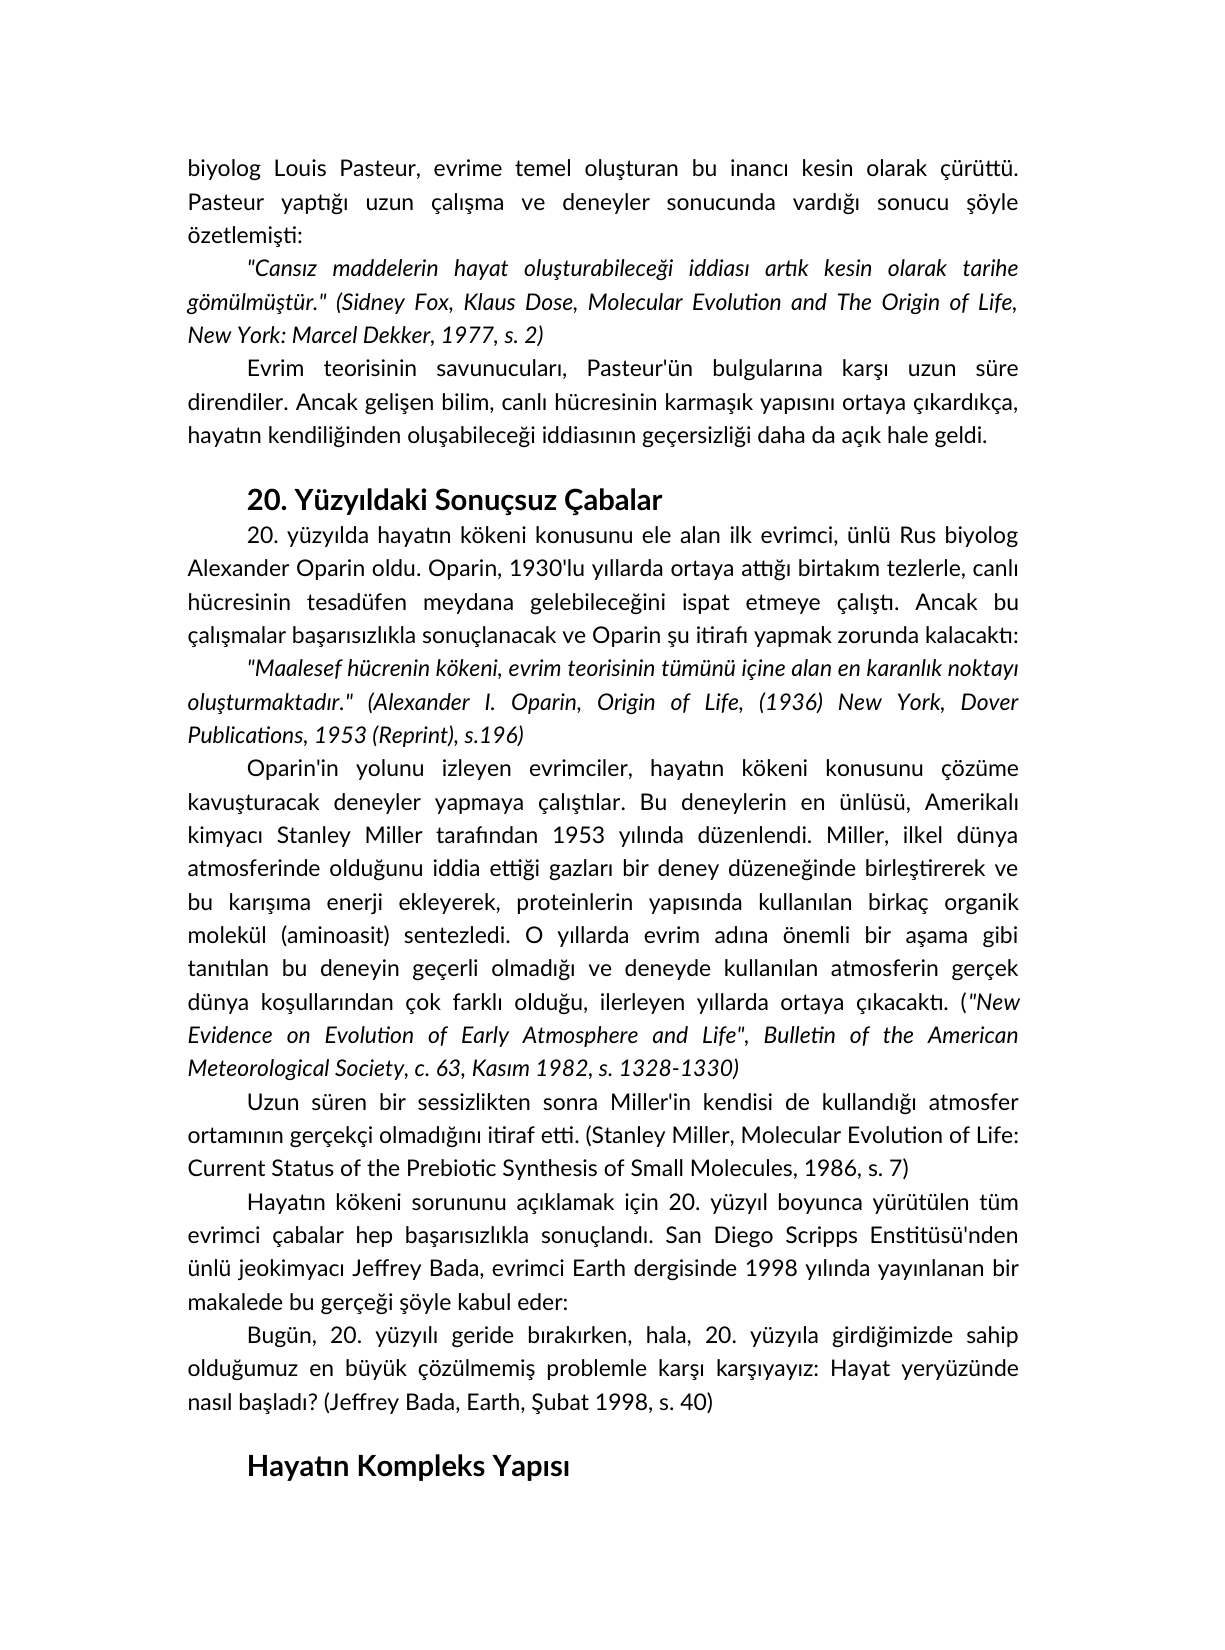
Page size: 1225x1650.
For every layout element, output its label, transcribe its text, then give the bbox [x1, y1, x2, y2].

text biyolog Louis Pasteur, evrime temel oluşturan bu inancı kesin olarak çürüttü. Pasteur yaptığı uzun çalışma ve deneyler sonucunda vardığı sonucu şöyle özetlemişti: [187, 150, 1020, 250]
text Evrim teorisinin savunucuları, Pasteur'ün bulgularına karşı uzun süre direndiler. Ancak gelişen bilim, canlı hücresinin karmaşık yapısını ortaya çıkardıkça, hayatın kendiliğinden oluşabileceği iddiasının geçersizliği daha da açık hale geldi. [187, 350, 1020, 450]
text "Cansız maddelerin hayat oluşturabileceği iddiası artık kesin olarak tarihe gömülmüştür." (Sidney Fox, Klaus Dose, Molecular Evolution and The Origin of Life, New York: Marcel Dekker, 1977, s. 2) [187, 250, 1020, 350]
text Bugün, 20. yüzyılı geride bırakırken, hala, 20. yüzyıla girdiğimizde sahip olduğumuz en büyük çözülmemiş problemle karşı karşıyayız: Hayat yeryüzünde nasıl başladı? (Jeffrey Bada, Earth, Şubat 1998, s. 40) [187, 1317, 1020, 1417]
text Uzun süren bir sessizlikten sonra Miller'in kendisi de kullandığı atmosfer ortamının gerçekçi olmadığını itiraf etti. (Stanley Miller, Molecular Evolution of Life: Current Status of the Prebiotic Synthesis of Small Molecules, 1986, s. 7) [187, 1083, 1020, 1183]
text Hayatın kökeni sorununu açıklamak için 20. yüzyıl boyunca yürütülen tüm evrimci çabalar hep başarısızlıkla sonuçlandı. San Diego Scripps Enstitüsü'nden ünlü jeokimyacı Jeffrey Bada, evrimci Earth dergisinde 1998 yılında yayınlanan bir makalede bu gerçeği şöyle kabul eder: [187, 1183, 1020, 1317]
text 20. yüzyılda hayatın kökeni konusunu ele alan ilk evrimci, ünlü Rus biyolog Alexander Oparin oldu. Oparin, 1930'lu yıllarda ortaya attığı birtakım tezlerle, canlı hücresinin tesadüfen meydana gelebileceğini ispat etmeye çalıştı. Ancak bu çalışmalar başarısızlıkla sonuçlanacak ve Oparin şu itirafı yapmak zorunda kalacaktı: [187, 517, 1020, 650]
text 20. Yüzyıldaki Sonuçsuz Çabalar [187, 483, 1020, 517]
text "Maalesef hücrenin kökeni, evrim teorisinin tümünü içine alan en karanlık noktayı oluşturmaktadır." (Alexander I. Oparin, Origin of Life, (1936) New York, Dover Publications, 1953 (Reprint), s.196) [187, 650, 1020, 750]
text Oparin'in yolunu izleyen evrimciler, hayatın kökeni konusunu çözüme kavuşturacak deneyler yapmaya çalıştılar. Bu deneylerin en ünlüsü, Amerikalı kimyacı Stanley Miller tarafından 1953 yılında düzenlendi. Miller, ilkel dünya atmosferinde olduğunu iddia ettiği gazları bir deney düzeneğinde birleştirerek ve bu karışıma enerji ekleyerek, proteinlerin yapısında kullanılan birkaç organik molekül (aminoasit) sentezledi. O yıllarda evrim adına önemli bir aşama gibi tanıtılan bu deneyin geçerli olmadığı ve deneyde kullanılan atmosferin gerçek dünya koşullarından çok farklı olduğu, ilerleyen yıllarda ortaya çıkacaktı. ("New Evidence on Evolution of Early Atmosphere and Life", Bulletin of the American Meteorological Society, c. 63, Kasım 1982, s. 1328-1330) [187, 750, 1020, 1083]
text Hayatın Kompleks Yapısı [187, 1450, 1020, 1483]
